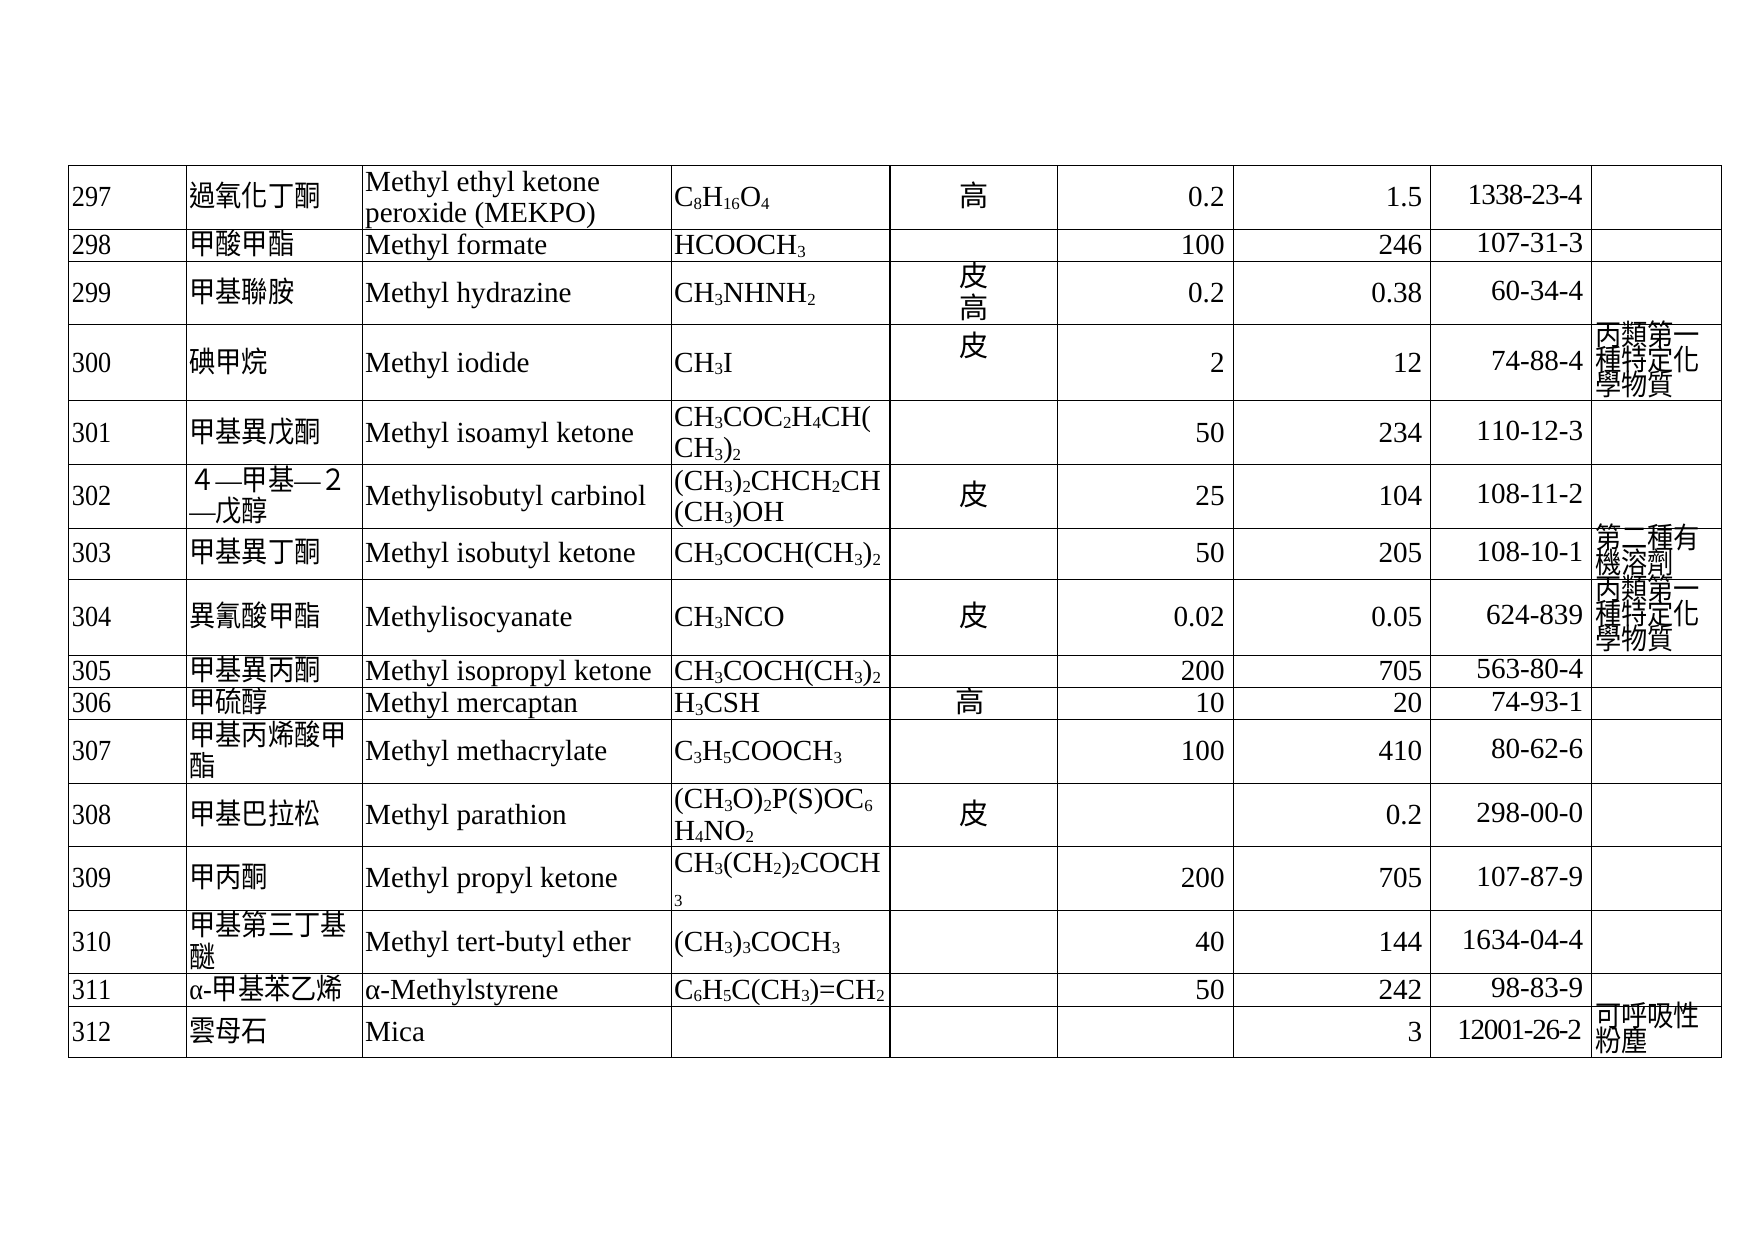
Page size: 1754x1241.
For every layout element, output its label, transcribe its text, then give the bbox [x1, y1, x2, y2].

table_cell 1634-04-4 [1431, 911, 1591, 973]
table_cell 205 [1234, 529, 1430, 578]
table_cell Methyl tert-butyl ether [363, 911, 671, 973]
table_cell 0.05 [1234, 580, 1430, 654]
table_cell Methyl ethyl ketone peroxide (MEKPO) [363, 166, 671, 228]
table_cell 311 [69, 974, 186, 1006]
table_cell 298 [69, 230, 186, 261]
table_cell 12001-26-2 [1431, 1007, 1591, 1057]
table_cell 705 [1234, 847, 1430, 910]
table_cell 110-12-3 [1431, 401, 1591, 464]
table_cell [1592, 688, 1721, 719]
table_cell 50 [1058, 529, 1233, 578]
table_cell 可呼吸性粉塵 [1592, 1007, 1721, 1057]
table_cell [1592, 974, 1721, 1006]
table_cell 200 [1058, 847, 1233, 910]
table_cell [1592, 656, 1721, 687]
table_cell [891, 847, 1057, 910]
table_cell 1.5 [1234, 166, 1430, 228]
table_cell Methyl propyl ketone [363, 847, 671, 910]
table_cell 過氧化丁酮 [187, 166, 362, 228]
table_cell 304 [69, 580, 186, 654]
table_cell [1592, 720, 1721, 783]
table_cell 25 [1058, 465, 1233, 527]
table_cell 100 [1058, 230, 1233, 261]
table_cell 甲丙酮 [187, 847, 362, 910]
table_cell [1592, 230, 1721, 261]
table_cell 80-62-6 [1431, 720, 1591, 783]
table_cell Methyl mercaptan [363, 688, 671, 719]
table_cell 108-11-2 [1431, 465, 1591, 527]
table_cell 甲基巴拉松 [187, 784, 362, 846]
table_cell 242 [1234, 974, 1430, 1006]
table_cell 299 [69, 262, 186, 324]
table_cell 丙類第一種特定化學物質 [1592, 580, 1721, 654]
table_cell 0.2 [1234, 784, 1430, 846]
table_cell CH3NCO [672, 580, 889, 654]
table_cell 302 [69, 465, 186, 527]
table_cell Methyl hydrazine [363, 262, 671, 324]
table_cell 40 [1058, 911, 1233, 973]
table_cell 甲硫醇 [187, 688, 362, 719]
table_cell 301 [69, 401, 186, 464]
table_cell 異氰酸甲酯 [187, 580, 362, 654]
table_cell 298-00-0 [1431, 784, 1591, 846]
table_cell CH3COCH(CH3)2 [672, 656, 889, 687]
table_cell 107-87-9 [1431, 847, 1591, 910]
table_cell 108-10-1 [1431, 529, 1591, 578]
table_cell 12 [1234, 325, 1430, 400]
table_cell 1338-23-4 [1431, 166, 1591, 228]
table_cell 皮 [891, 784, 1057, 846]
table_cell 310 [69, 911, 186, 973]
table_cell (CH3)2CHCH2CH(CH3)OH [672, 465, 889, 527]
table_cell 624-839 [1431, 580, 1591, 654]
table_cell H3CSH [672, 688, 889, 719]
table_cell 0.2 [1058, 166, 1233, 228]
table_cell [1592, 262, 1721, 324]
table_cell 74-88-4 [1431, 325, 1591, 400]
table_cell [891, 974, 1057, 1006]
table_cell Methyl isobutyl ketone [363, 529, 671, 578]
table_cell 705 [1234, 656, 1430, 687]
table_cell Methylisocyanate [363, 580, 671, 654]
table_cell HCOOCH3 [672, 230, 889, 261]
table_cell Methyl iodide [363, 325, 671, 400]
table_cell 碘甲烷 [187, 325, 362, 400]
table_cell CH3NHNH2 [672, 262, 889, 324]
table_cell α-甲基苯乙烯 [187, 974, 362, 1006]
table_cell Methylisobutyl carbinol [363, 465, 671, 527]
table_cell 皮 [891, 580, 1057, 654]
table_cell 60-34-4 [1431, 262, 1591, 324]
table_cell 2 [1058, 325, 1233, 400]
table_cell 甲基聯胺 [187, 262, 362, 324]
table_cell 309 [69, 847, 186, 910]
table_cell 100 [1058, 720, 1233, 783]
table_cell 306 [69, 688, 186, 719]
table_cell 20 [1234, 688, 1430, 719]
table_cell 303 [69, 529, 186, 578]
table_cell 高 [891, 166, 1057, 228]
table_cell 甲基異戊酮 [187, 401, 362, 464]
table_cell 234 [1234, 401, 1430, 464]
table_cell 皮 [891, 465, 1057, 527]
table_cell [1592, 911, 1721, 973]
table_cell [1592, 465, 1721, 527]
table_cell 3 [1234, 1007, 1430, 1057]
table_cell Methyl methacrylate [363, 720, 671, 783]
table_cell Methyl formate [363, 230, 671, 261]
table_cell Methyl isopropyl ketone [363, 656, 671, 687]
table_cell ４—甲基—２—戊醇 [187, 465, 362, 527]
table_cell [1592, 847, 1721, 910]
table_cell C8H16O4 [672, 166, 889, 228]
table_cell CH3COCH(CH3)2 [672, 529, 889, 578]
table_cell [891, 230, 1057, 261]
table_cell [1592, 784, 1721, 846]
table_cell 307 [69, 720, 186, 783]
table_cell 312 [69, 1007, 186, 1057]
table_cell 高 [891, 688, 1057, 719]
table_cell [891, 401, 1057, 464]
table_cell 200 [1058, 656, 1233, 687]
table_cell 50 [1058, 401, 1233, 464]
table_cell 甲基異丙酮 [187, 656, 362, 687]
table_cell 104 [1234, 465, 1430, 527]
table_cell 50 [1058, 974, 1233, 1006]
table_cell 甲基丙烯酸甲酯 [187, 720, 362, 783]
table_cell 74-93-1 [1431, 688, 1591, 719]
table_cell 297 [69, 166, 186, 228]
table_cell 0.38 [1234, 262, 1430, 324]
table_cell [1058, 784, 1233, 846]
table_cell 144 [1234, 911, 1430, 973]
table_cell 第二種有機溶劑 [1592, 529, 1721, 578]
table_cell 甲基異丁酮 [187, 529, 362, 578]
table_cell 308 [69, 784, 186, 846]
table_cell 皮 高 [891, 262, 1057, 324]
table_cell (CH3)3COCH3 [672, 911, 889, 973]
table_cell [891, 720, 1057, 783]
table_cell [891, 656, 1057, 687]
table_cell 10 [1058, 688, 1233, 719]
table_cell 雲母石 [187, 1007, 362, 1057]
table_cell C3H5COOCH3 [672, 720, 889, 783]
table_cell 丙類第一種特定化學物質 [1592, 325, 1721, 400]
table_cell CH3(CH2)2COCH3 [672, 847, 889, 910]
table_cell CH3I [672, 325, 889, 400]
table_cell 甲酸甲酯 [187, 230, 362, 261]
table_cell 甲基第三丁基醚 [187, 911, 362, 973]
table_cell (CH3O)2P(S)OC6H4NO2 [672, 784, 889, 846]
table_cell α-Methylstyrene [363, 974, 671, 1006]
table_cell Methyl parathion [363, 784, 671, 846]
table_cell 300 [69, 325, 186, 400]
table_cell [1592, 401, 1721, 464]
table_cell 98-83-9 [1431, 974, 1591, 1006]
table_cell C6H5C(CH3)=CH2 [672, 974, 889, 1006]
table_cell [891, 911, 1057, 973]
table_cell 皮 [891, 325, 1057, 400]
table_cell [891, 529, 1057, 578]
table_cell [1058, 1007, 1233, 1057]
table_cell [891, 1007, 1057, 1057]
table_cell 0.02 [1058, 580, 1233, 654]
table_cell Mica [363, 1007, 671, 1057]
table_cell 410 [1234, 720, 1430, 783]
table_cell 563-80-4 [1431, 656, 1591, 687]
table_cell [672, 1007, 889, 1057]
table_cell 246 [1234, 230, 1430, 261]
table_cell CH3COC2H4CH(CH3)2 [672, 401, 889, 464]
table_cell 305 [69, 656, 186, 687]
table_cell Methyl isoamyl ketone [363, 401, 671, 464]
table_cell 0.2 [1058, 262, 1233, 324]
table_cell 107-31-3 [1431, 230, 1591, 261]
table_cell [1592, 166, 1721, 228]
